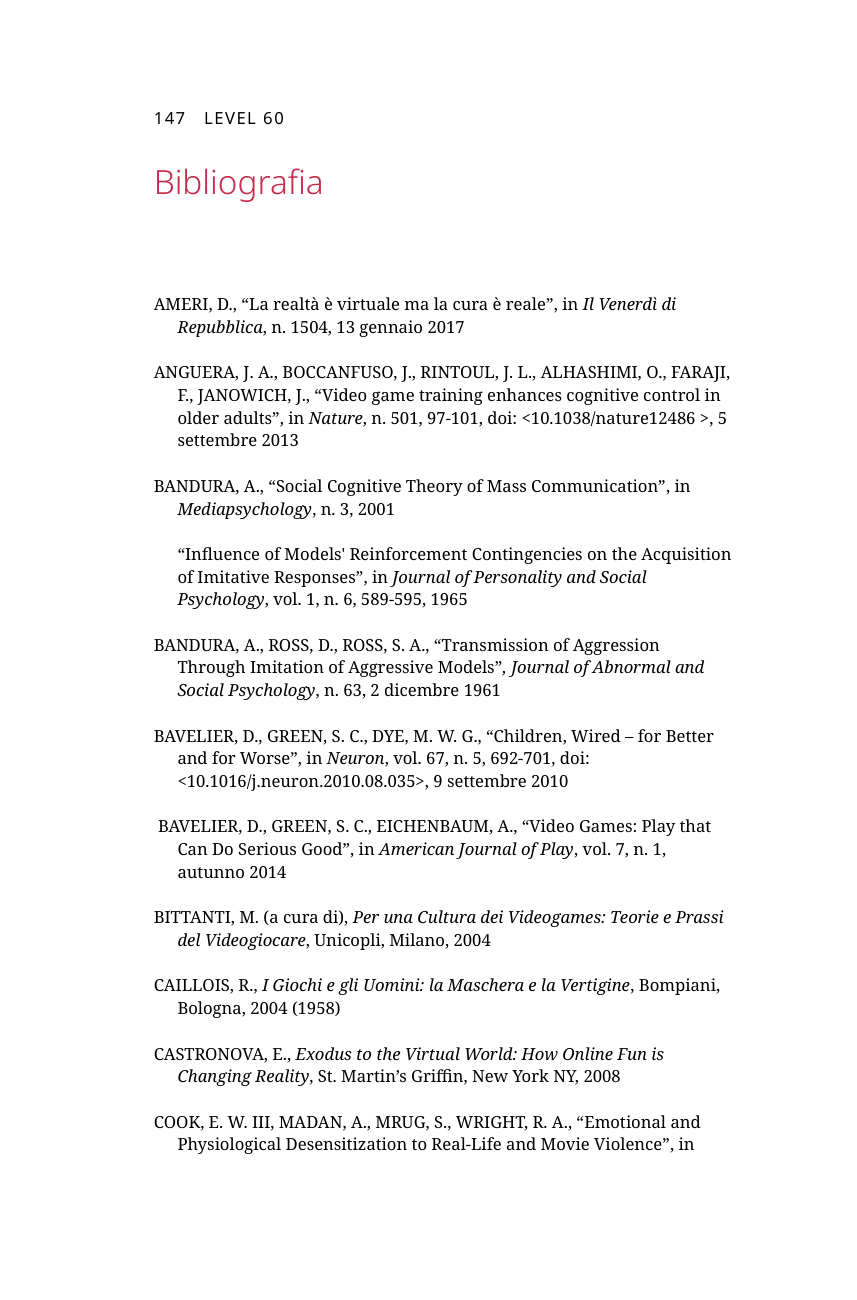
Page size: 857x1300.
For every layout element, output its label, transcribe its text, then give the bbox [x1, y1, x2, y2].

text CAILLOIS, R., I Giochi e gli Uomini: la Maschera e la Vertigine, Bompiani, Bologna, 2004 (1958) [153, 974, 732, 1019]
text CASTRONOVA, E., Exodus to the Virtual World: How Online Fun is Changing Reality, St. Martin’s Griffin, New York NY, 2008 [153, 1042, 732, 1087]
text COOK, E. W. III, MADAN, A., MRUG, S., WRIGHT, R. A., “Emotional and Physiological Desensitization to Real-Life and Movie Violence”, in [153, 1110, 732, 1156]
text BAVELIER, D., GREEN, S. C., DYE, M. W. G., “Children, Wired – for Better and for Worse”, in Neuron, vol. 67, n. 5, 692-701, doi: <10.1016/j.neuron.2010.08.035>, 9 settembre 2010 [153, 724, 732, 792]
text BANDURA, A., “Social Cognitive Theory of Mass Communication”, in Mediapsychology, n. 3, 2001 [153, 474, 732, 520]
text BANDURA, A., ROSS, D., ROSS, S. A., “Transmission of Aggression Through Imitation of Aggressive Models”, Journal of Abnormal and Social Psychology, n. 63, 2 dicembre 1961 [153, 633, 732, 701]
text “Influence of Models' Reinforcement Contingencies on the Acquisition of Imitative Responses”, in Journal of Personality and Social Psychology, vol. 1, n. 6, 589-595, 1965 [153, 542, 732, 611]
subtitle Bibliografia [153, 158, 732, 204]
text BITTANTI, M. (a cura di), Per una Cultura dei Videogames: Teorie e Prassi del Videogiocare, Unicopli, Milano, 2004 [153, 906, 732, 951]
text ANGUERA, J. A., BOCCANFUSO, J., RINTOUL, J. L., ALHASHIMI, O., FARAJI, F., JANOWICH, J., “Video game training enhances cognitive control in older adults”, in Nature, n. 501, 97-101, doi: <10.1038/nature12486 >, 5 settembre 2013 [153, 361, 732, 452]
text BAVELIER, D., GREEN, S. C., EICHENBAUM, A., “Video Games: Play that Can Do Serious Good”, in American Journal of Play, vol. 7, n. 1, autunno 2014 [153, 815, 732, 883]
text AMERI, D., “La realtà è virtuale ma la cura è reale”, in Il Venerdì di Repubblica, n. 1504, 13 gennaio 2017 [153, 293, 732, 338]
